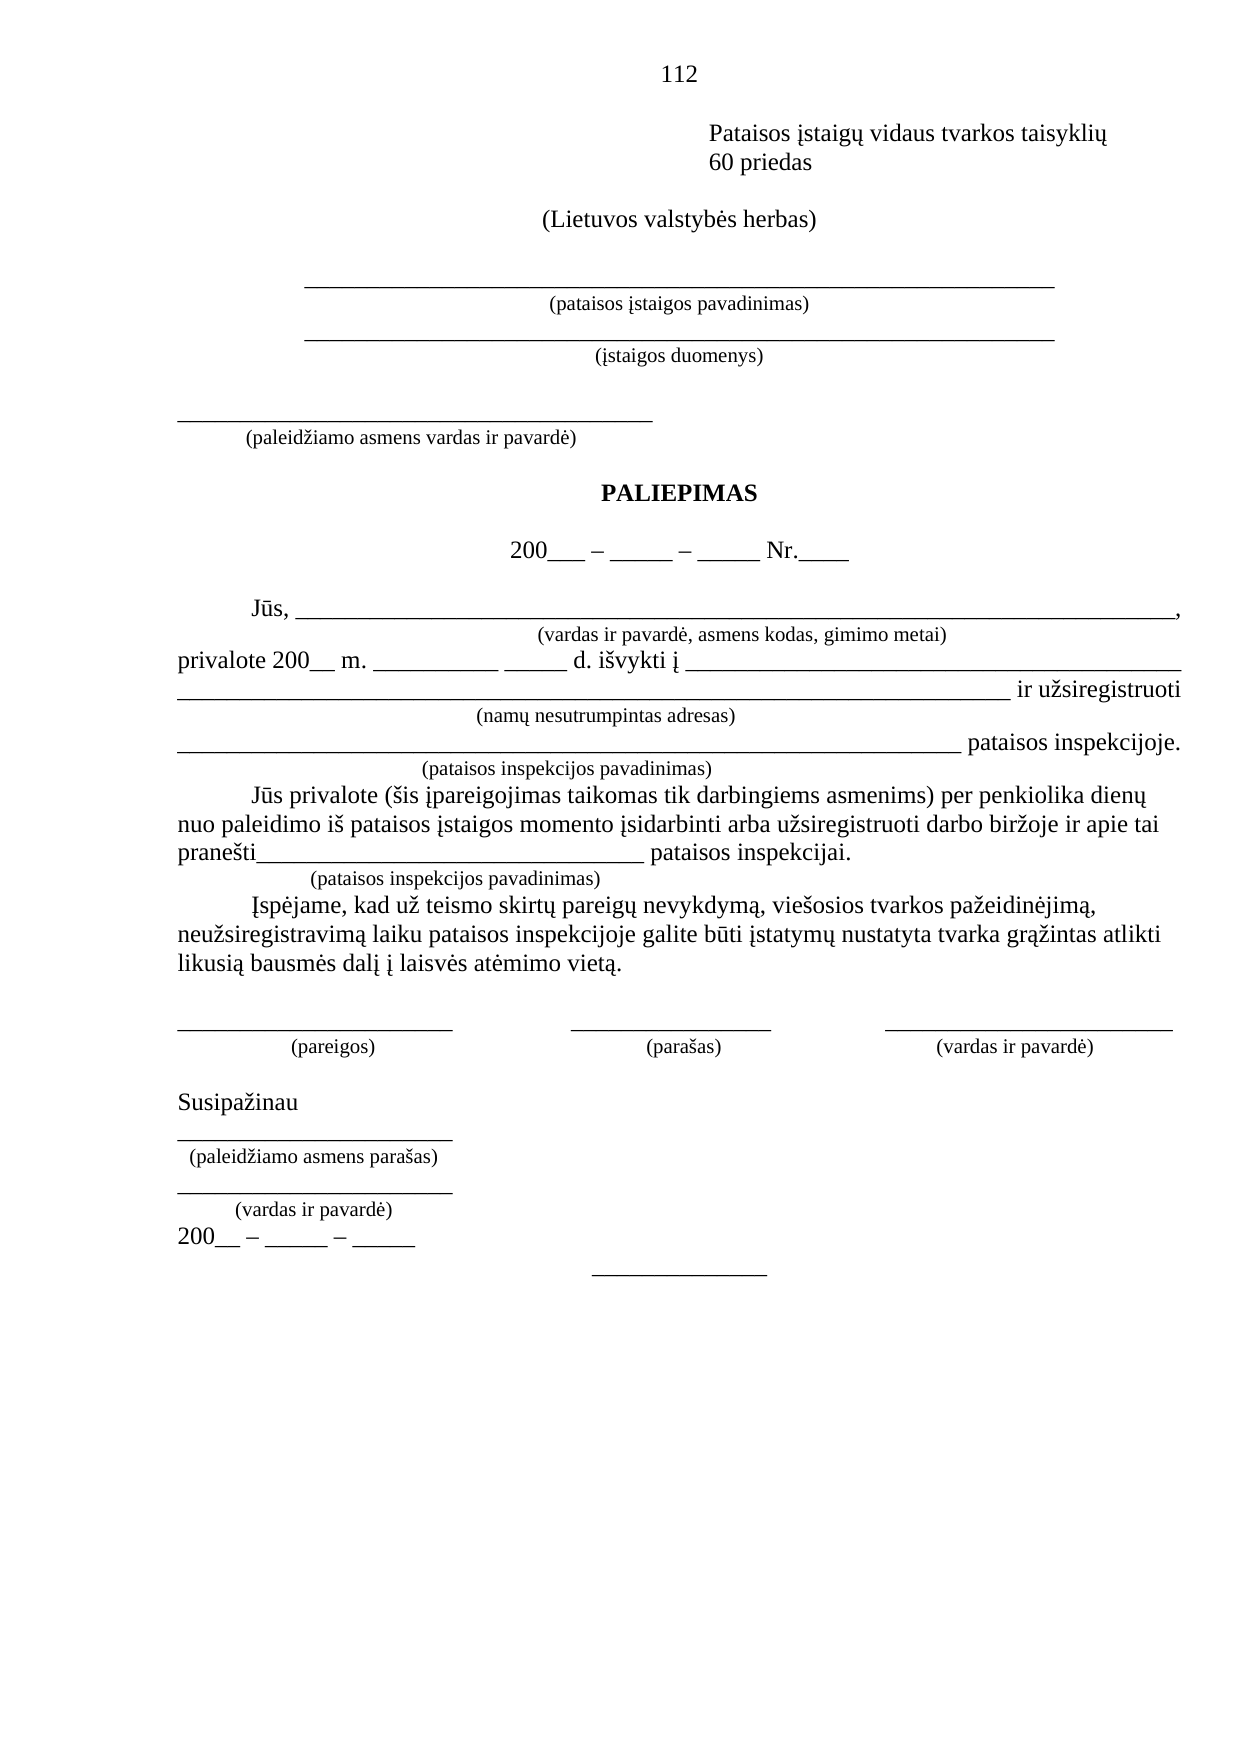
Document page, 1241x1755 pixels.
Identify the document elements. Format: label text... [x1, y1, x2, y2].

text Pataisos įstaigų vidaus tvarkos taisyklių [709, 118, 1181, 147]
text PALIEPIMAS [177, 478, 1181, 507]
text ______________________ [177, 1168, 1181, 1197]
text (pareigos) (parašas) (vardas ir pavardė) [177, 1034, 1181, 1058]
text neužsiregistravimą laiku pataisos inspekcijoje galite būti įstatymų nustatyta tvarka grąžintas atlikti [177, 919, 1181, 948]
text (įstaigos duomenys) [177, 343, 1181, 367]
text pataisos inspekcijoje. [177, 727, 1181, 756]
text ______________________________________ [177, 396, 1181, 425]
text Jūs privalote (šis įpareigojimas taikomas tik darbingiems asmenims) per penkiolika dienų [177, 780, 1181, 809]
text ir užsiregistruoti [177, 674, 1181, 703]
text 200___ – _____ – _____ Nr.____ [177, 535, 1181, 564]
text Jūs, , [177, 593, 1181, 622]
text (Lietuvos valstybės herbas) [177, 204, 1181, 233]
text 200__ – _____ – _____ [177, 1221, 1181, 1250]
text (vardas ir pavardė, asmens kodas, gimimo metai) [177, 622, 1181, 646]
text (paleidžiamo asmens parašas) [177, 1144, 1181, 1168]
text Įspėjame, kad už teismo skirtų pareigų nevykdymą, viešosios tvarkos pažeidinėjimą, [177, 890, 1181, 919]
text pranešti_______________________________ pataisos inspekcijai. [177, 837, 1181, 866]
text (namų nesutrumpintas adresas) [177, 703, 1181, 727]
text nuo paleidimo iš pataisos įstaigos momento įsidarbinti arba užsiregistruoti darbo biržoje ir apie tai [177, 809, 1181, 837]
text ______________________ ________________ _______________________ [177, 1005, 1181, 1034]
text ____________________________________________________________ [177, 262, 1181, 291]
text (pataisos įstaigos pavadinimas) [177, 291, 1181, 315]
text Susipažinau [177, 1087, 1181, 1116]
text ______________ [177, 1250, 1181, 1279]
text (paleidžiamo asmens vardas ir pavardė) [177, 425, 1181, 449]
text 60 priedas [177, 147, 1181, 176]
text privalote 200__ m. __________ _____ d. išvykti į [177, 646, 1181, 674]
text ______________________ [177, 1116, 1181, 1144]
text (pataisos inspekcijos pavadinimas) [177, 866, 1181, 890]
text ____________________________________________________________ [177, 315, 1181, 343]
text likusią bausmės dalį į laisvės atėmimo vietą. [177, 948, 1181, 977]
text (pataisos inspekcijos pavadinimas) [177, 756, 1181, 780]
text (vardas ir pavardė) [177, 1197, 1181, 1221]
